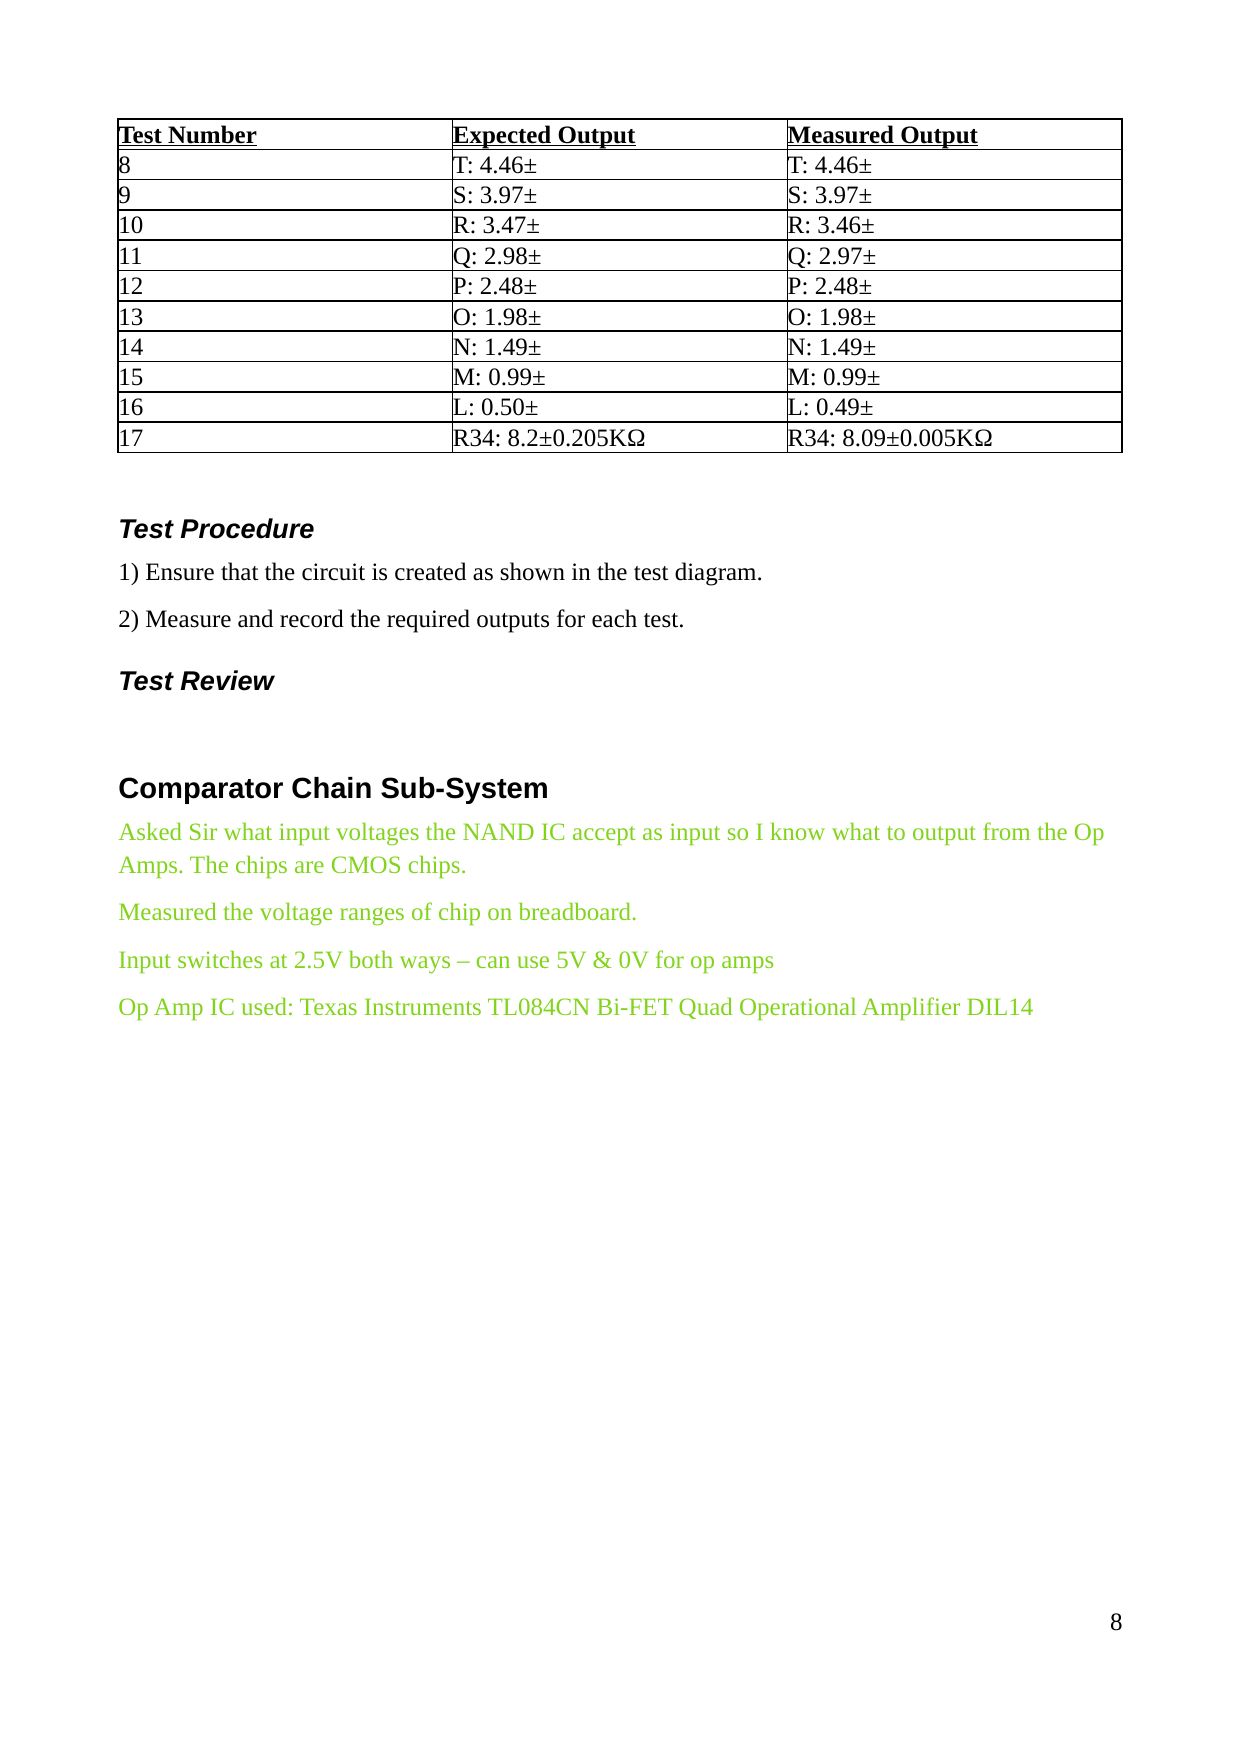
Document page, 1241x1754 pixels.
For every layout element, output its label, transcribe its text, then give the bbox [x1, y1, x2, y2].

text 1) Ensure that the circuit is created as shown in the test diagram. [118, 557, 1122, 586]
table_cell 14 [119, 332, 452, 361]
table_cell L: 0.49± [788, 393, 1121, 421]
table_cell 12 [119, 271, 452, 300]
table_cell T: 4.46± [788, 150, 1121, 179]
table_cell N: 1.49± [788, 332, 1121, 361]
subtitle Comparator Chain Sub-System [118, 771, 1122, 804]
text Measured the voltage ranges of chip on breadboard. [118, 897, 1122, 926]
subtitle Test Review [118, 665, 1122, 696]
table_cell R34: 8.09±0.005KΩ [788, 423, 1121, 452]
table_cell L: 0.50± [453, 393, 787, 421]
text Asked Sir what input voltages the NAND IC accept as input so I know what to output from the Op Amps. The chips are CMOS chips. [118, 817, 1122, 878]
table_cell S: 3.97± [453, 180, 787, 209]
table_cell R34: 8.2±0.205KΩ [453, 423, 787, 452]
table_cell 9 [119, 180, 452, 209]
table_cell M: 0.99± [788, 362, 1121, 391]
table_cell O: 1.98± [788, 302, 1121, 330]
text Input switches at 2.5V both ways – can use 5V & 0V for op amps [118, 945, 1122, 974]
table_cell O: 1.98± [453, 302, 787, 330]
table_cell Q: 2.97± [788, 241, 1121, 270]
subtitle Test Procedure [118, 513, 1122, 544]
table_cell P: 2.48± [788, 271, 1121, 300]
table_cell M: 0.99± [453, 362, 787, 391]
table_header Measured Output [788, 120, 1121, 148]
table_cell S: 3.97± [788, 180, 1121, 209]
table_cell 15 [119, 362, 452, 391]
table_cell 8 [119, 150, 452, 179]
table_cell R: 3.47± [453, 211, 787, 239]
table_header Test Number [119, 120, 452, 148]
table_cell N: 1.49± [453, 332, 787, 361]
table_header Expected Output [453, 120, 787, 148]
table_cell 11 [119, 241, 452, 270]
table_cell Q: 2.98± [453, 241, 787, 270]
table_cell 16 [119, 393, 452, 421]
text 2) Measure and record the required outputs for each test. [118, 604, 1122, 633]
table_cell T: 4.46± [453, 150, 787, 179]
table_cell P: 2.48± [453, 271, 787, 300]
text Op Amp IC used: Texas Instruments TL084CN Bi-FET Quad Operational Amplifier DIL14 [118, 992, 1122, 1021]
table_cell 10 [119, 211, 452, 239]
table_cell 17 [119, 423, 452, 452]
table_cell 13 [119, 302, 452, 330]
table_cell R: 3.46± [788, 211, 1121, 239]
